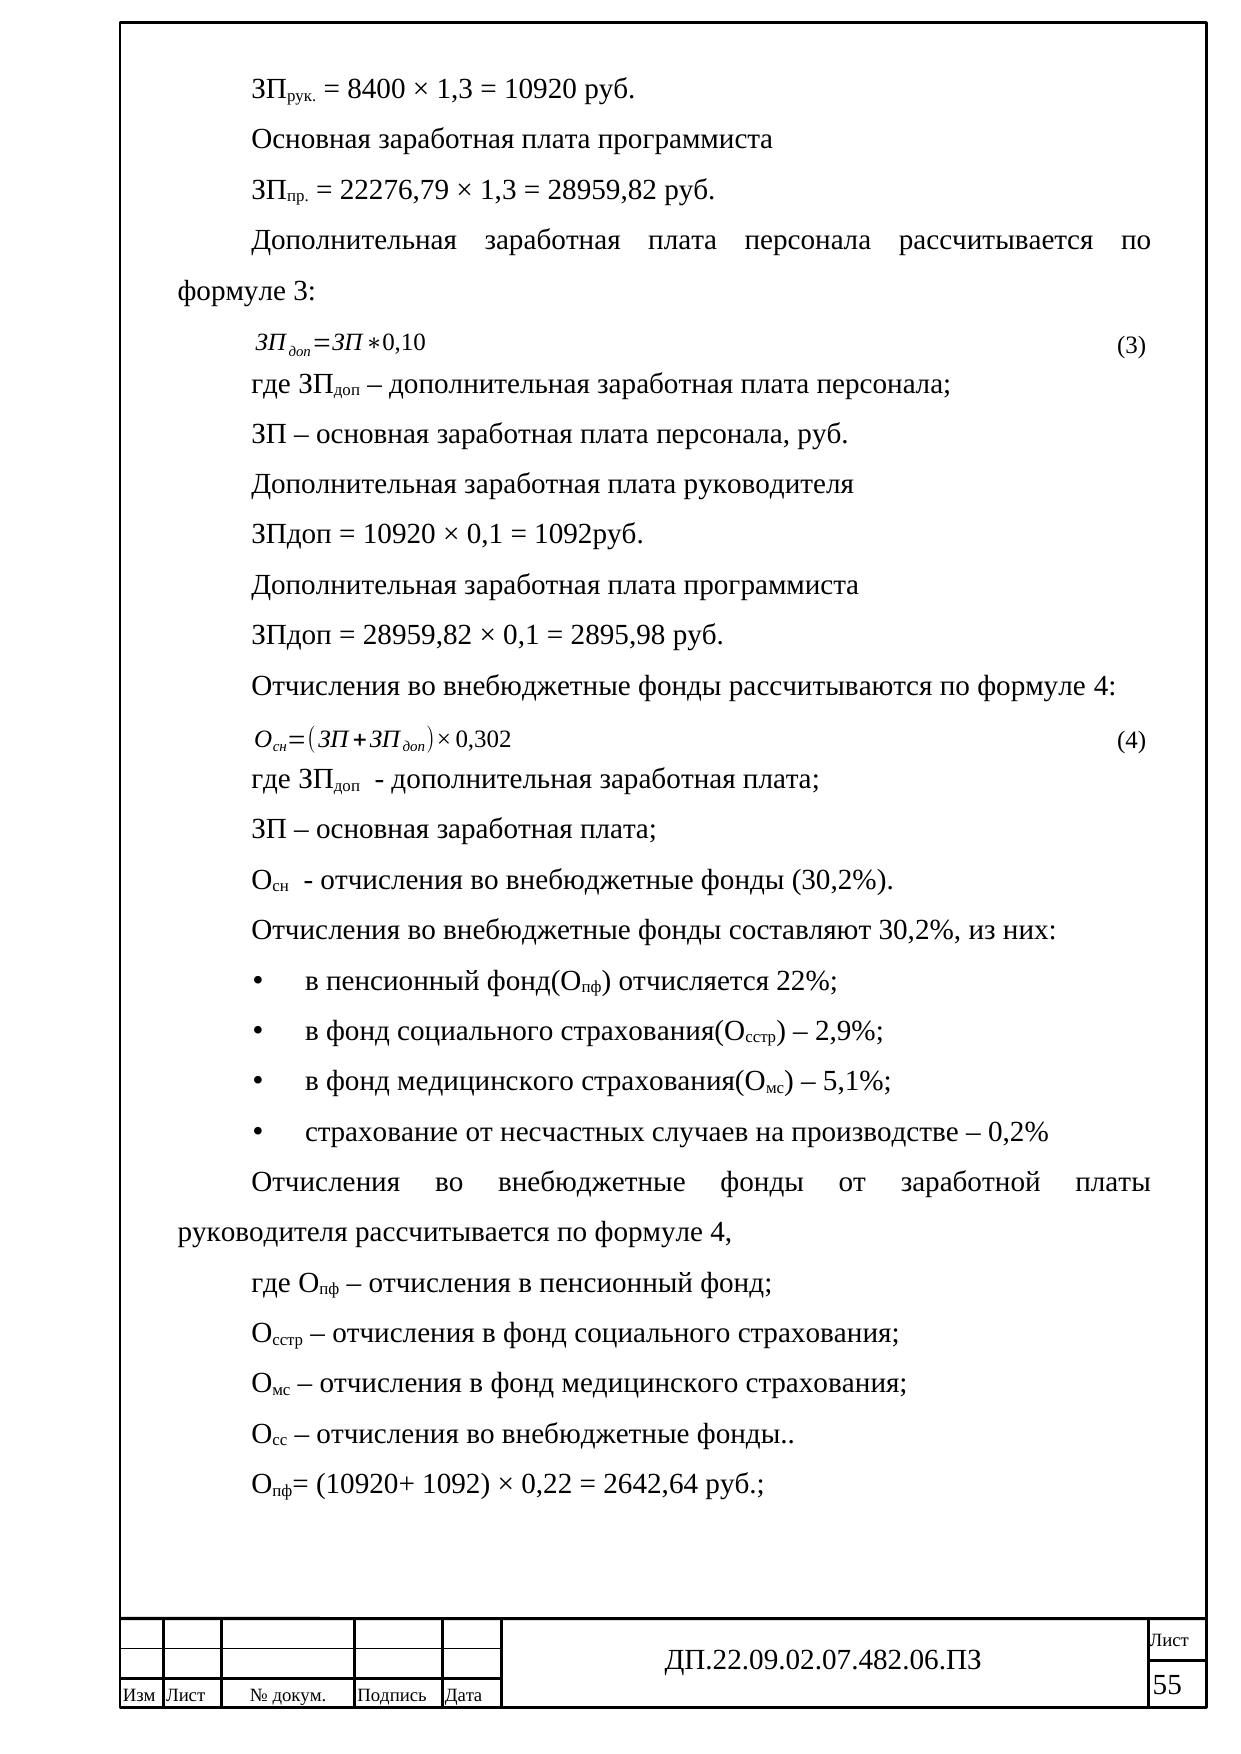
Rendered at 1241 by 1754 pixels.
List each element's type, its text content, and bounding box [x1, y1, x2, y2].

text где ЗПдоп - дополнительная заработная плата; [177, 761, 1152, 795]
list страхование от несчастных случаев на производстве – 0,2% [177, 1114, 1152, 1147]
table_header [177, 323, 1043, 366]
text ЗП – основная заработная плата персонала, руб. [177, 416, 1152, 449]
text ЗПпр. = 22276,79 × 1,3 = 28959,82 руб. [177, 172, 1152, 206]
list в пенсионный фонд(Опф) отчисляется 22%; [177, 963, 1152, 996]
text ЗПдоп = 28959,82 × 0,1 = 2895,98 руб. [177, 617, 1152, 651]
list в фонд социального страхования(Осстр) – 2,9%; [177, 1013, 1152, 1047]
text Омс – отчисления в фонд медицинского страхования; [177, 1366, 1152, 1399]
text где ЗПдоп – дополнительная заработная плата персонала; [177, 366, 1152, 399]
text Опф= (10920+ 1092) × 0,22 = 2642,64 руб.; [177, 1466, 1152, 1500]
text Дополнительная заработная плата персонала рассчитывается по формуле 3: [177, 222, 1152, 306]
text Дополнительная заработная плата руководителя [177, 466, 1152, 500]
text Основная заработная плата программиста [177, 122, 1152, 155]
text Отчисления во внебюджетные фонды составляют 30,2%, из них: [177, 912, 1152, 946]
table_header (4) [1043, 718, 1152, 761]
text Отчисления во внебюджетные фонды рассчитываются по формуле 4: [177, 668, 1152, 701]
list в фонд медицинского страхования(Омс) – 5,1%; [177, 1063, 1152, 1097]
text где Опф – отчисления в пенсионный фонд; [177, 1265, 1152, 1298]
table_header [177, 718, 1043, 761]
text Осн - отчисления во внебюджетные фонды (30,2%). [177, 862, 1152, 896]
text Осстр – отчисления в фонд социального страхования; [177, 1315, 1152, 1349]
text ЗП – основная заработная плата; [177, 812, 1152, 845]
text ЗПдоп = 10920 × 0,1 = 1092руб. [177, 517, 1152, 550]
text Дополнительная заработная плата программиста [177, 567, 1152, 601]
table_header (3) [1043, 323, 1152, 366]
text Осс – отчисления во внебюджетные фонды.. [177, 1416, 1152, 1449]
text ЗПрук. = 8400 × 1,3 = 10920 руб. [177, 71, 1152, 105]
text Отчисления во внебюджетные фонды от заработной платы руководителя рассчитывается по формуле 4, [177, 1164, 1152, 1248]
